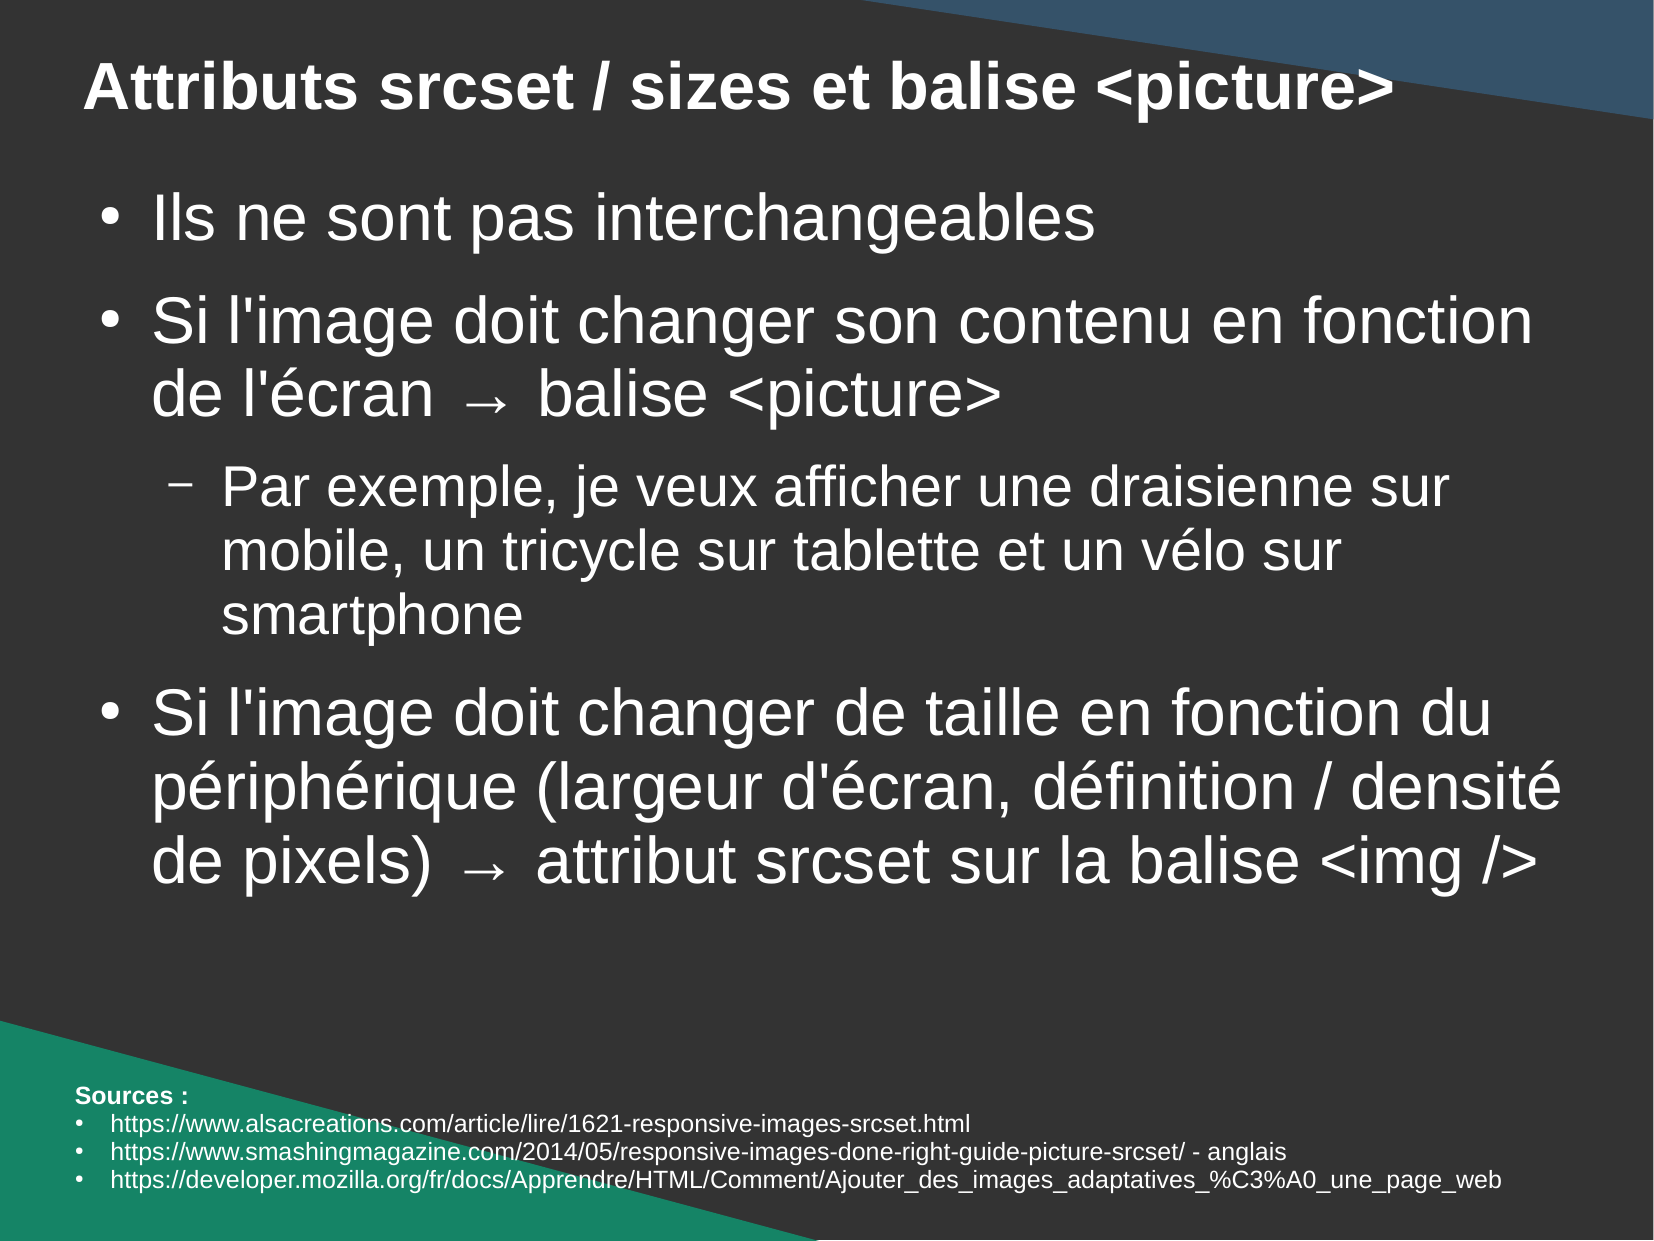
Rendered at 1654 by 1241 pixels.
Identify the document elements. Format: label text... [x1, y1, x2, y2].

list Ils ne sont pas interchangeables Si l'image doit changer son contenu en fonction de l'écran → balise <picture> Par exemple, je veux afficher une draisienne sur mobile, un tricycle sur tablette et un vélo sur smartphone Si l'image doit changer de taille en fonction du périphérique (largeur d'écran, définition / densité de pixels) → attribut srcset sur la balise <img /> [80, 180, 1605, 898]
text_box [861, 0, 1654, 120]
title Attributs srcset / sizes et balise <picture> [82, 49, 1571, 162]
text_box [0, 1020, 199, 1241]
text_box Sources : https://www.alsacreations.com/article/lire/1621-responsive-images-srcset.html https://www.smashingmagazine.com/2014/05/responsive-images-done-right-guide-picture-srcset/ - anglais https://developer.mozilla.org/fr/docs/Apprendre/HTML/Comment/Ajouter_des_images_adaptatives_%C3%A0_une_page_web [60, 1074, 1546, 1241]
